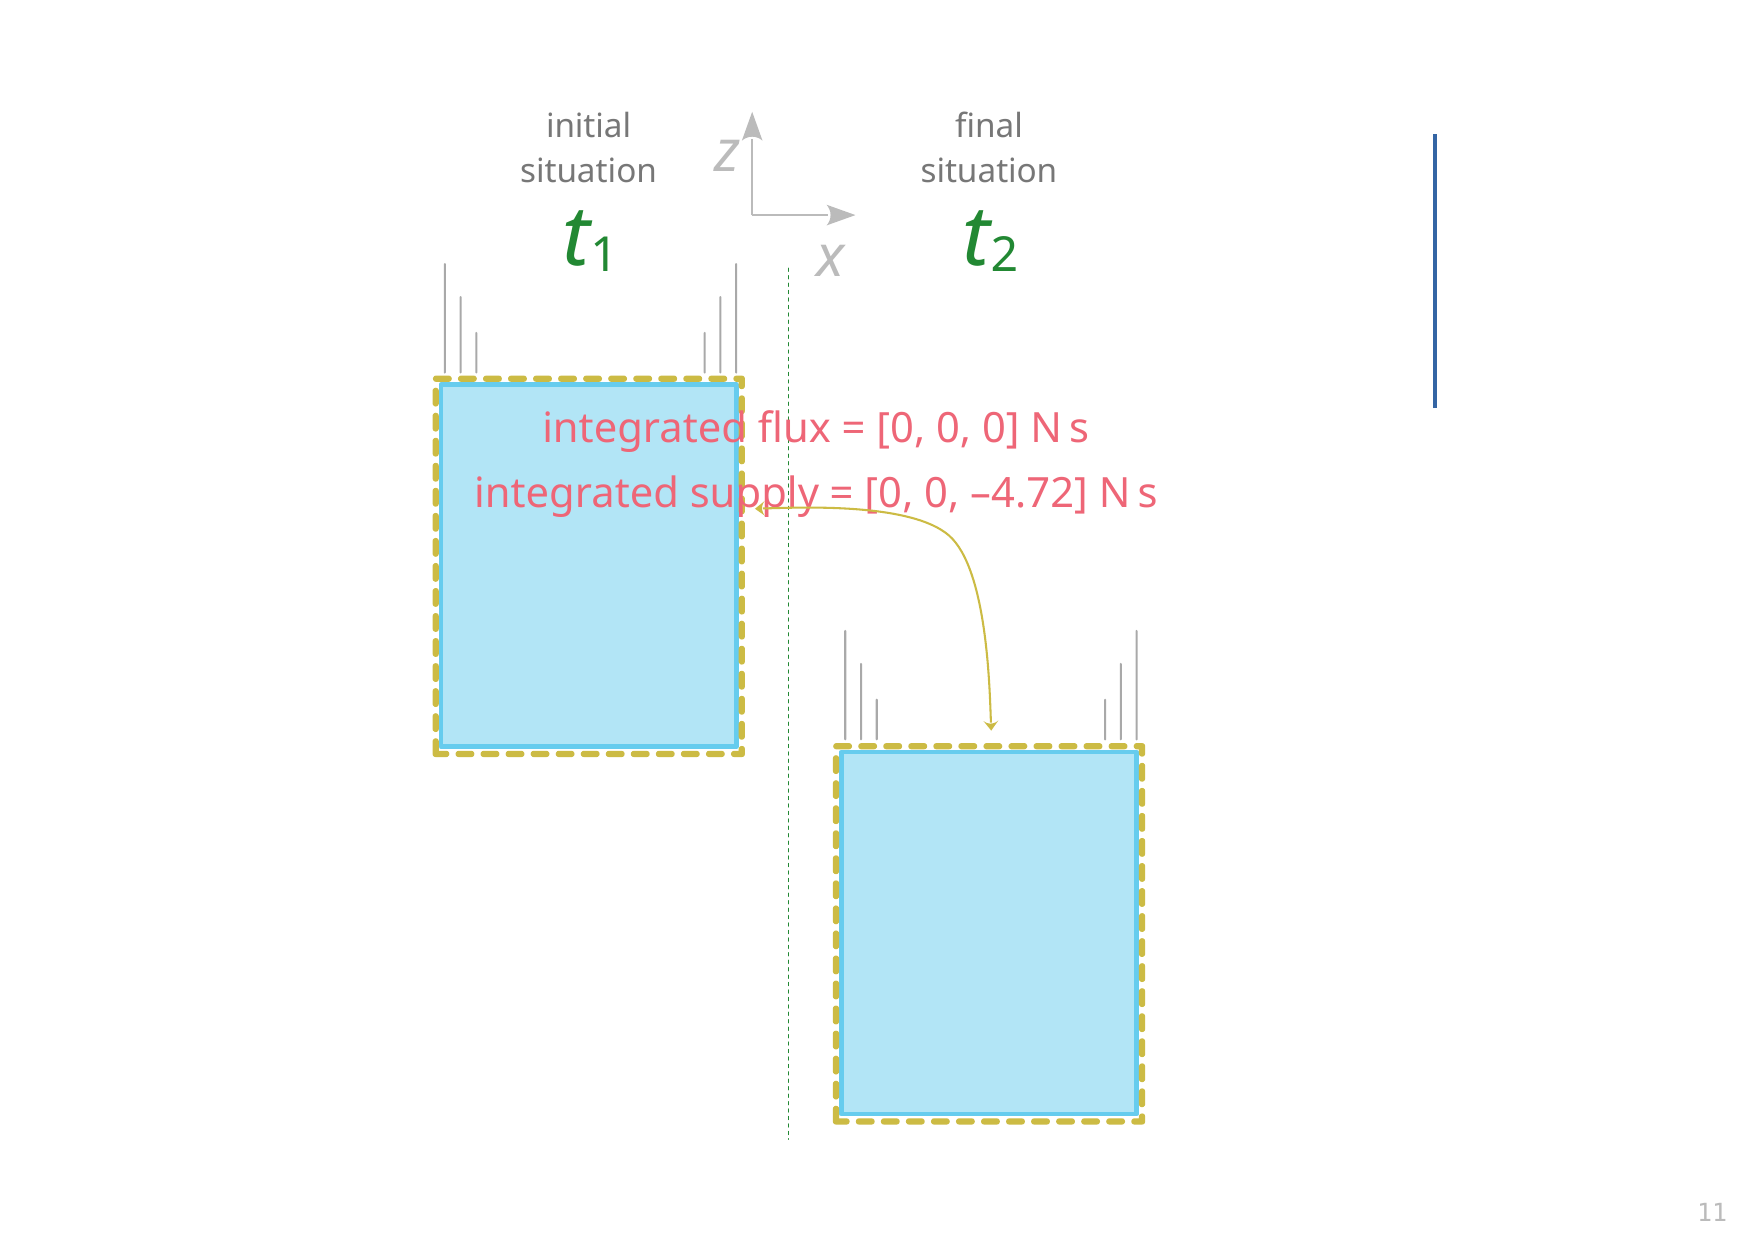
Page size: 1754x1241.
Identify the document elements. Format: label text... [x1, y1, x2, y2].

text_box [832, 955, 840, 975]
text_box [432, 537, 439, 557]
text_box [730, 745, 745, 758]
text_box [983, 743, 1003, 750]
text_box z [699, 102, 755, 176]
text_box [1108, 743, 1128, 750]
text_box [1081, 1118, 1101, 1125]
text_box [633, 375, 653, 382]
text_box [738, 520, 745, 540]
text_box [1138, 963, 1146, 983]
text_box [930, 1118, 950, 1125]
text_box [1138, 812, 1146, 832]
text_box [841, 752, 1137, 1115]
text_box x [802, 206, 862, 281]
text_box [832, 1005, 840, 1025]
text_box [432, 738, 450, 758]
text_box [658, 375, 678, 382]
text_box [832, 905, 840, 925]
text_box [432, 688, 439, 708]
text_box [580, 750, 600, 758]
text_box [858, 743, 878, 750]
text_box [738, 595, 745, 615]
text_box [905, 1118, 925, 1125]
text_box [1138, 787, 1146, 807]
text_box [432, 512, 439, 532]
text_box [933, 743, 953, 750]
text_box [583, 375, 603, 382]
text_box [832, 1055, 840, 1075]
text_box [1106, 1118, 1126, 1125]
text_box [1138, 1013, 1146, 1033]
text_box [1138, 913, 1146, 932]
text_box [1006, 1118, 1025, 1125]
text_box [1138, 1063, 1146, 1083]
text_box [958, 743, 978, 750]
text_box initial situation [509, 94, 669, 176]
text_box [1138, 1088, 1146, 1108]
text_box [908, 743, 928, 750]
text_box [733, 375, 745, 390]
text_box [833, 743, 853, 750]
text_box [432, 663, 439, 682]
text_box [608, 375, 628, 382]
text_box [659, 495, 671, 504]
text_box [558, 375, 577, 382]
text_box [716, 495, 728, 504]
text_box [505, 750, 525, 758]
text_box [832, 930, 840, 950]
text_box [432, 713, 439, 733]
text_box [1138, 988, 1146, 1008]
text_box [883, 743, 903, 750]
text_box [530, 750, 550, 758]
text_box [533, 375, 552, 382]
text_box [705, 750, 725, 758]
text_box [738, 720, 745, 740]
text_box [832, 1080, 840, 1100]
text_box [855, 1118, 875, 1125]
text_box [832, 980, 840, 1000]
text_box [432, 638, 439, 657]
text_box [680, 750, 700, 758]
text_box [708, 375, 728, 382]
text_box [1131, 1113, 1146, 1125]
text_box [440, 384, 737, 747]
text_box [832, 830, 840, 850]
text_box [832, 1030, 840, 1050]
text_box t1 [547, 176, 630, 267]
text_box [432, 588, 439, 607]
text_box [1138, 863, 1146, 882]
text_box [432, 387, 439, 407]
text_box [432, 562, 439, 582]
text_box [1056, 1118, 1075, 1125]
text_box [683, 375, 703, 382]
text_box [555, 495, 567, 504]
text_box [955, 1118, 975, 1125]
text_box [455, 750, 475, 758]
text_box [432, 412, 439, 432]
text_box [1138, 837, 1146, 857]
text_box [1138, 1038, 1146, 1058]
text_box [738, 695, 745, 715]
text_box [1083, 743, 1103, 750]
text_box [457, 375, 477, 382]
text_box [880, 1118, 900, 1125]
text_box [480, 750, 500, 758]
text_box [483, 375, 502, 382]
text_box [832, 880, 840, 900]
text_box integrated flux = [0, 0, 0] N s integrated supply = [0, 0, –4.72] N s [459, 390, 1150, 495]
text_box t2 [948, 176, 1030, 267]
text_box final situation [909, 94, 1069, 176]
text_box [432, 375, 452, 382]
text_box [1138, 888, 1146, 907]
text_box [432, 487, 439, 507]
text_box [655, 750, 675, 758]
text_box [597, 496, 607, 504]
text_box [738, 645, 745, 665]
text_box [832, 855, 840, 875]
text_box [432, 613, 439, 632]
text_box [1138, 762, 1146, 782]
text_box [832, 805, 840, 825]
text_box [738, 620, 745, 640]
text_box [738, 570, 745, 590]
text_box [832, 1105, 850, 1125]
text_box [432, 462, 439, 482]
text_box [605, 750, 625, 758]
text_box [1133, 743, 1146, 757]
text_box [832, 780, 840, 800]
text_box [981, 1118, 1000, 1125]
text_box [1058, 743, 1078, 750]
text_box [738, 545, 745, 565]
text_box [832, 755, 840, 775]
text_box [432, 437, 439, 457]
text_box [1031, 1118, 1050, 1125]
text_box [630, 750, 650, 758]
text_box [738, 670, 745, 690]
text_box [555, 750, 575, 758]
text_box [508, 375, 527, 382]
text_box [1138, 938, 1146, 957]
text_box [1008, 743, 1028, 750]
text_box [1033, 743, 1053, 750]
